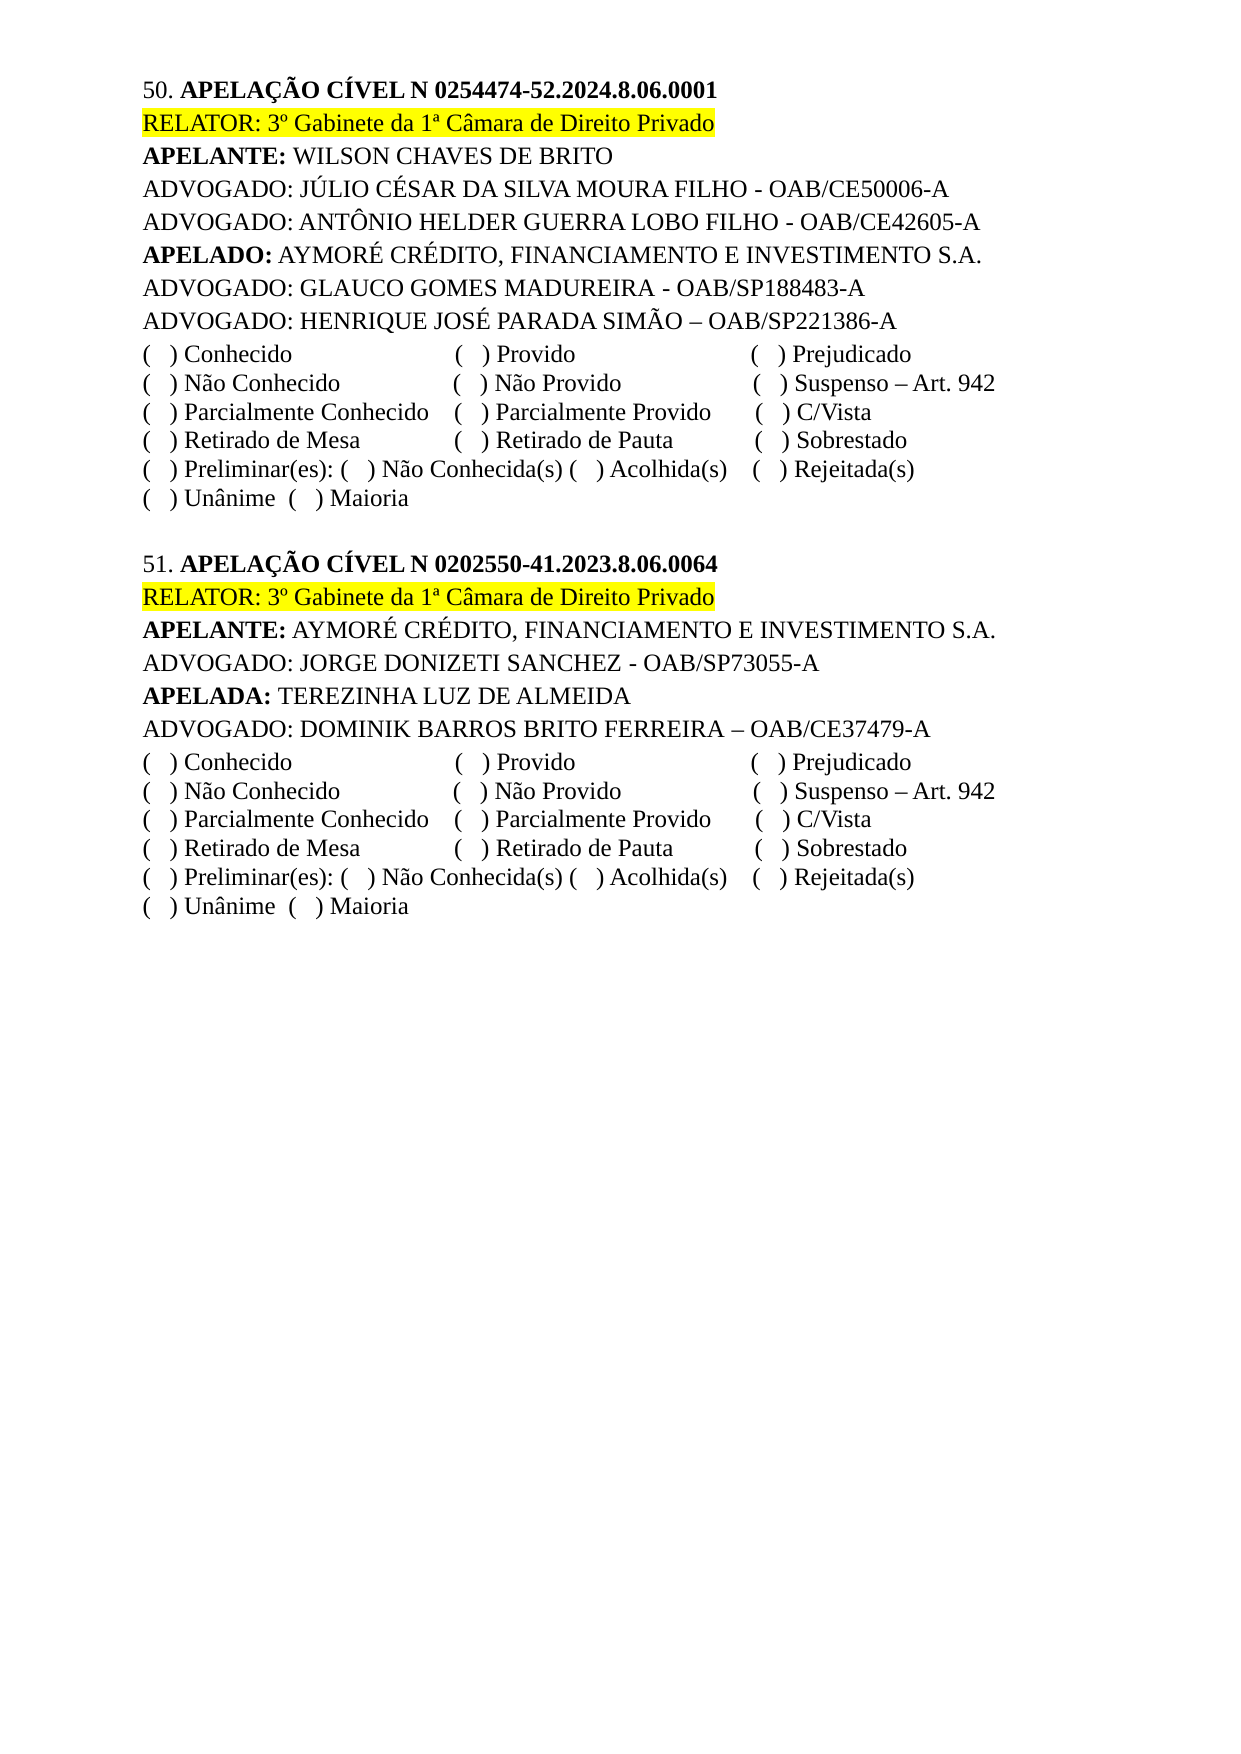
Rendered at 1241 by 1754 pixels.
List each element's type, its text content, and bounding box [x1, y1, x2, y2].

text ( ) Parcialmente Conhecido ( ) Parcialmente Provido ( ) C/Vista [142, 804, 1141, 833]
text ( ) Parcialmente Conhecido ( ) Parcialmente Provido ( ) C/Vista [142, 397, 1141, 425]
text ( ) Conhecido ( ) Provido ( ) Prejudicado [142, 339, 1141, 368]
text 50. APELAÇÃO CÍVEL N 0254474-52.2024.8.06.0001 RELATOR: 3º Gabinete da 1ª Câmara de Direito Privado APELANTE: WILSON CHAVES DE BRITO ADVOGADO: JÚLIO CÉSAR DA SILVA MOURA FILHO - OAB/CE50006-A ADVOGADO: ANTÔNIO HELDER GUERRA LOBO FILHO - OAB/CE42605-A APELADO: AYMORÉ CRÉDITO, FINANCIAMENTO E INVESTIMENTO S.A. ADVOGADO: GLAUCO GOMES MADUREIRA - OAB/SP188483-A ADVOGADO: HENRIQUE JOSÉ PARADA SIMÃO – OAB/SP221386-A [142, 75, 1141, 335]
text ( ) Preliminar(es): ( ) Não Conhecida(s) ( ) Acolhida(s) ( ) Rejeitada(s) [142, 862, 1141, 891]
text ( ) Unânime ( ) Maioria [142, 891, 1141, 919]
text ( ) Preliminar(es): ( ) Não Conhecida(s) ( ) Acolhida(s) ( ) Rejeitada(s) [142, 454, 1141, 483]
text 51. APELAÇÃO CÍVEL N 0202550-41.2023.8.06.0064 RELATOR: 3º Gabinete da 1ª Câmara de Direito Privado APELANTE: AYMORÉ CRÉDITO, FINANCIAMENTO E INVESTIMENTO S.A. ADVOGADO: JORGE DONIZETI SANCHEZ - OAB/SP73055-A APELADA: TEREZINHA LUZ DE ALMEIDA ADVOGADO: DOMINIK BARROS BRITO FERREIRA – OAB/CE37479-A [142, 549, 1141, 743]
text ( ) Retirado de Mesa ( ) Retirado de Pauta ( ) Sobrestado [142, 425, 1141, 454]
text ( ) Não Conhecido ( ) Não Provido ( ) Suspenso – Art. 942 [142, 776, 1141, 804]
text ( ) Não Conhecido ( ) Não Provido ( ) Suspenso – Art. 942 [142, 368, 1141, 397]
text ( ) Conhecido ( ) Provido ( ) Prejudicado [142, 747, 1141, 776]
text ( ) Unânime ( ) Maioria [142, 483, 1141, 512]
text ( ) Retirado de Mesa ( ) Retirado de Pauta ( ) Sobrestado [142, 833, 1141, 862]
